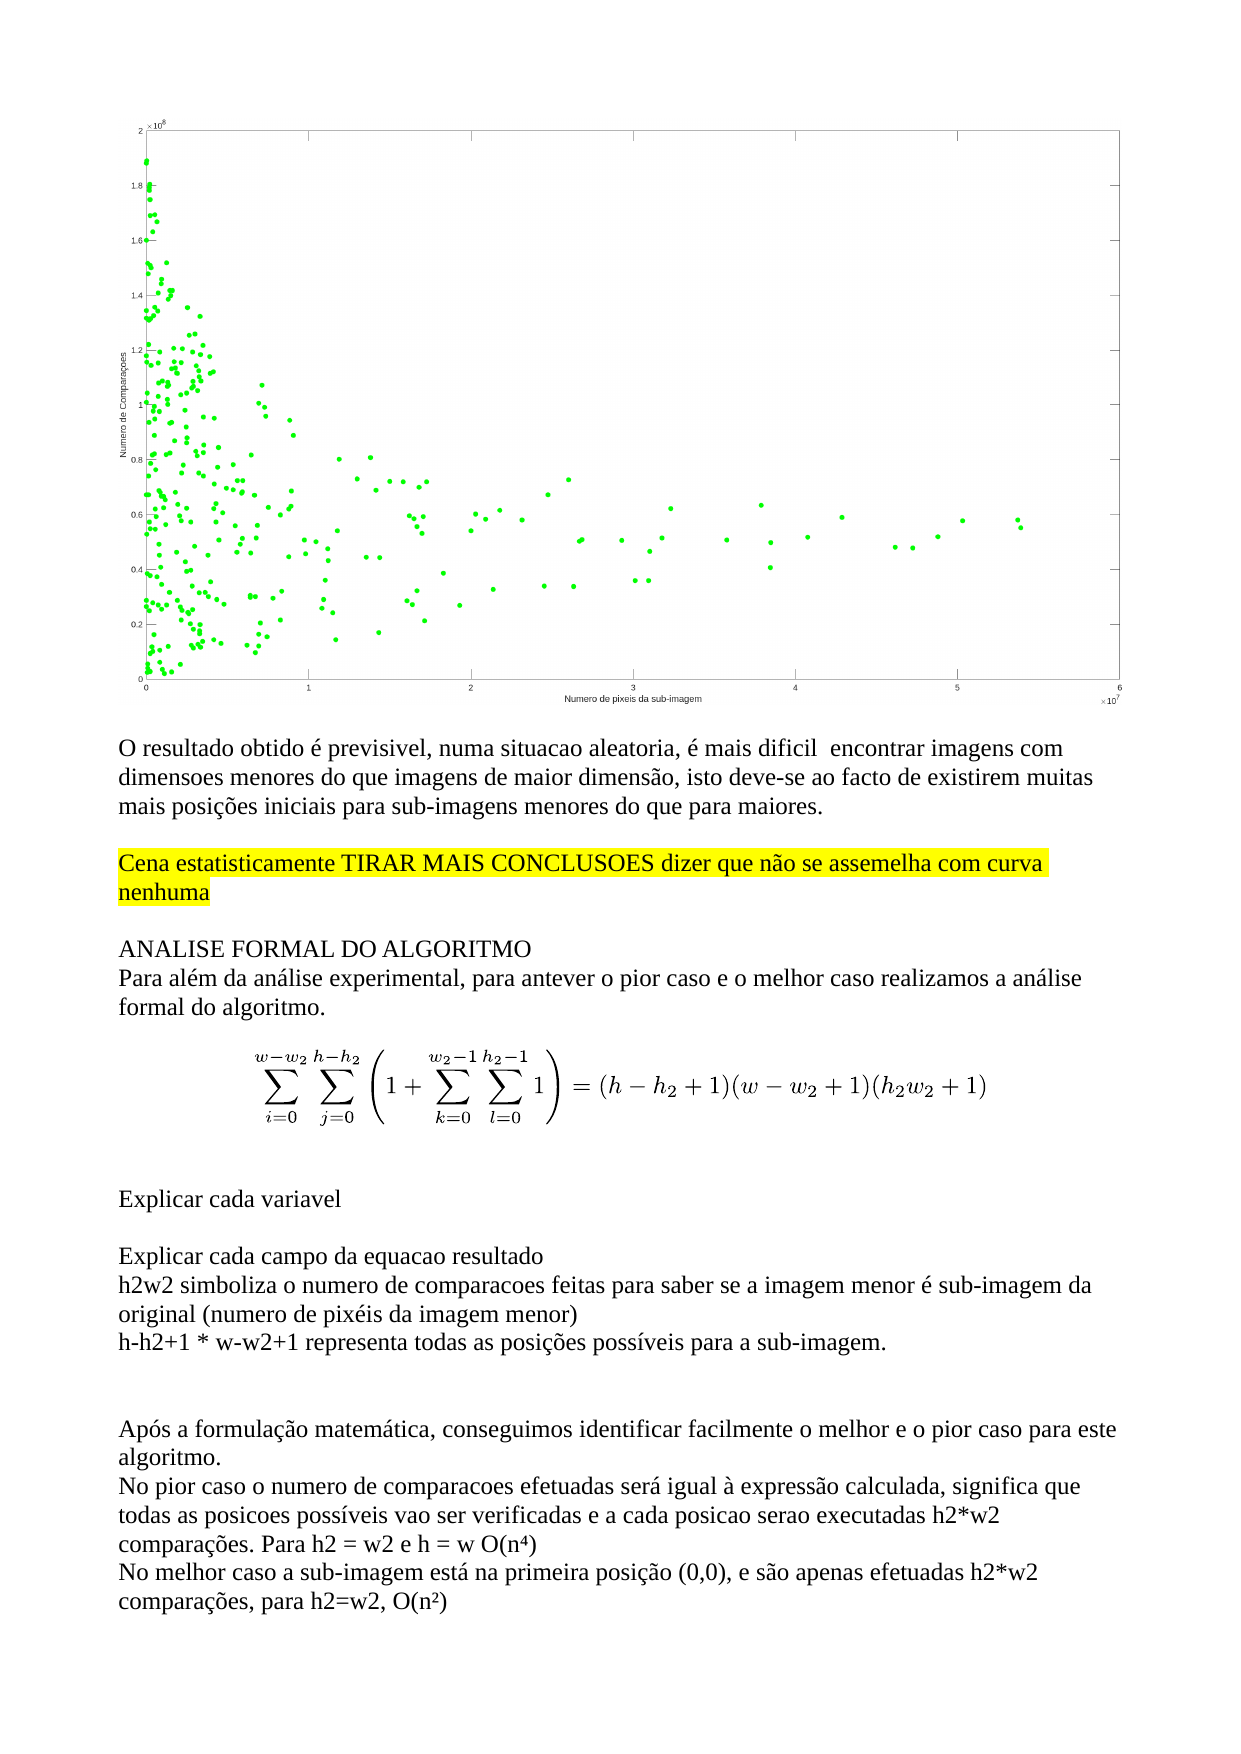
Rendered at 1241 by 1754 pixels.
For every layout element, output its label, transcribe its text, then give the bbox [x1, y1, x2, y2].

text h-h2+1 * w-w2+1 representa todas as posições possíveis para a sub-imagem. [118, 1327, 1122, 1356]
text h2w2 simboliza o numero de comparacoes feitas para saber se a imagem menor é sub-imagem da original (numero de pixéis da imagem menor) [118, 1270, 1122, 1327]
text Cena estatisticamente TIRAR MAIS CONCLUSOES dizer que não se assemelha com curva nenhuma [118, 848, 1122, 906]
text Para além da análise experimental, para antever o pior caso e o melhor caso realizamos a análise formal do algoritmo. [118, 963, 1122, 1021]
text No pior caso o numero de comparacoes efetuadas será igual à expressão calculada, significa que todas as posicoes possíveis vao ser verificadas e a cada posicao serao executadas h2*w2 comparações. Para h2 = w2 e h = w O(n⁴) [118, 1471, 1122, 1557]
text Explicar cada campo da equacao resultado [118, 1241, 1122, 1270]
text No melhor caso a sub-imagem está na primeira posição (0,0), e são apenas efetuadas h2*w2 comparações, para h2=w2, O(n²) [118, 1557, 1122, 1615]
text ANALISE FORMAL DO ALGORITMO [118, 934, 1122, 963]
text Explicar cada variavel [118, 1184, 1122, 1212]
text Após a formulação matemática, conseguimos identificar facilmente o melhor e o pior caso para este algoritmo. [118, 1414, 1122, 1471]
picture [118, 118, 1123, 705]
text O resultado obtido é previsivel, numa situacao aleatoria, é mais dificil encontrar imagens com dimensoes menores do que imagens de maior dimensão, isto deve-se ao facto de existirem muitas mais posições iniciais para sub-imagens menores do que para maiores. [118, 733, 1122, 819]
